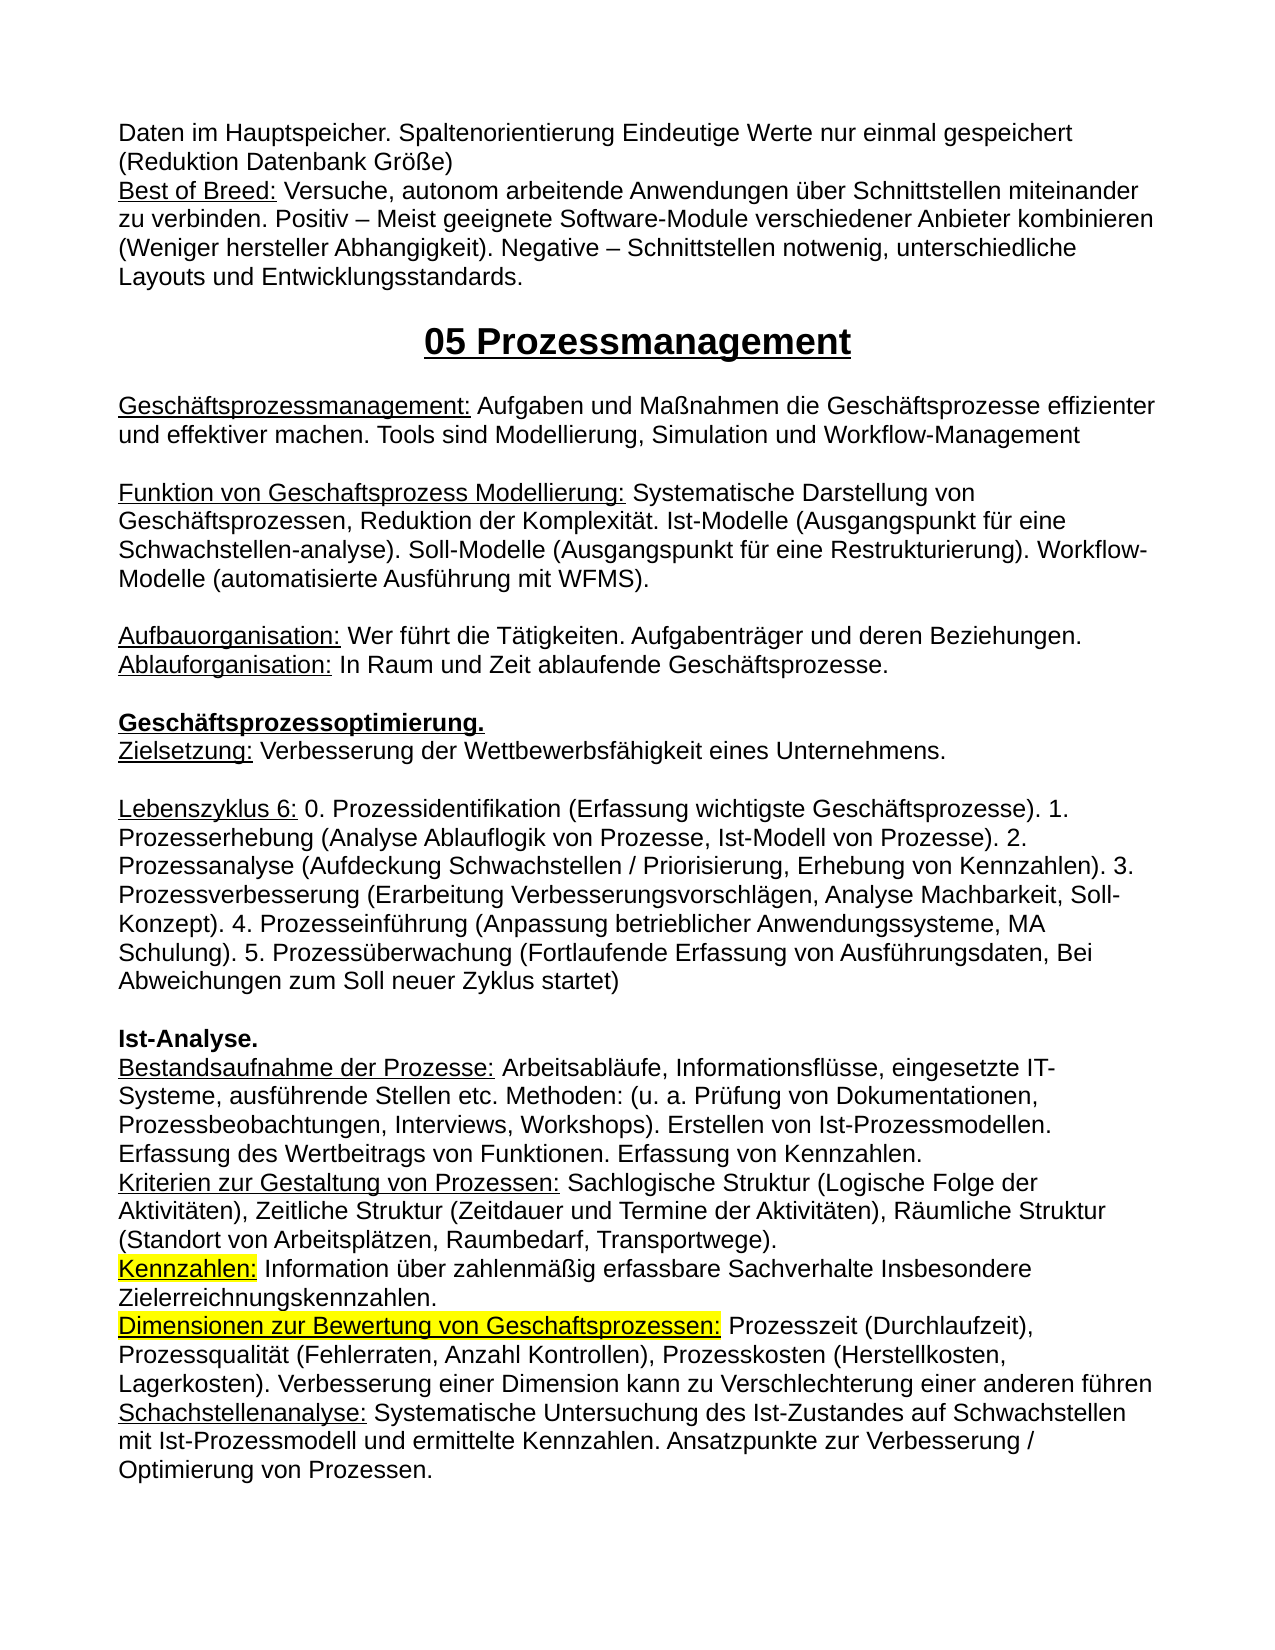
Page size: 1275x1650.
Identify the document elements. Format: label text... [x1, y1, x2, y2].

text Best of Breed: Versuche, autonom arbeitende Anwendungen über Schnittstellen miteinander zu verbinden. Positiv – Meist geeignete Software-Module verschiedener Anbieter kombinieren (Weniger hersteller Abhangigkeit). Negative – Schnittstellen notwenig, unterschiedliche Layouts und Entwicklungsstandards. [118, 176, 1157, 291]
text Ablauforganisation: In Raum und Zeit ablaufende Geschäftsprozesse. [118, 650, 1157, 679]
text Aufbauorganisation: Wer führt die Tätigkeiten. Aufgabenträger und deren Beziehungen. [118, 621, 1157, 650]
text Geschäftsprozessoptimierung. [118, 707, 1157, 736]
text Ist-Analyse. [118, 1024, 1157, 1052]
text Zielsetzung: Verbesserung der Wettbewerbsfähigkeit eines Unternehmens. [118, 736, 1157, 765]
text Schachstellenanalyse: Systematische Untersuchung des Ist-Zustandes auf Schwachstellen mit Ist-Prozessmodell und ermittelte Kennzahlen. Ansatzpunkte zur Verbesserung / Optimierung von Prozessen. [118, 1397, 1157, 1484]
text Kriterien zur Gestaltung von Prozessen: Sachlogische Struktur (Logische Folge der Aktivitäten), Zeitliche Struktur (Zeitdauer und Termine der Aktivitäten), Räumliche Struktur (Standort von Arbeitsplätzen, Raumbedarf, Transportwege). [118, 1167, 1157, 1254]
text Bestandsaufnahme der Prozesse: Arbeitsabläufe, Informationsflüsse, eingesetzte IT-Systeme, ausführende Stellen etc. Methoden: (u. a. Prüfung von Dokumentationen, Prozessbeobachtungen, Interviews, Workshops). Erstellen von Ist-Prozessmodellen. Erfassung des Wertbeitrags von Funktionen. Erfassung von Kennzahlen. [118, 1052, 1157, 1167]
text Funktion von Geschaftsprozess Modellierung: Systematische Darstellung von Geschäftsprozessen, Reduktion der Komplexität. Ist-Modelle (Ausgangspunkt für eine Schwachstellen-analyse). Soll-Modelle (Ausgangspunkt für eine Restrukturierung). Workflow-Modelle (automatisierte Ausführung mit WFMS). [118, 477, 1157, 592]
text Kennzahlen: Information über zahlenmäßig erfassbare Sachverhalte Insbesondere Zielerreichnungskennzahlen. [118, 1254, 1157, 1311]
text Daten im Hauptspeicher. Spaltenorientierung Eindeutige Werte nur einmal gespeichert (Reduktion Datenbank Größe) [118, 118, 1157, 176]
text Dimensionen zur Bewertung von Geschaftsprozessen: Prozesszeit (Durchlaufzeit), Prozessqualität (Fehlerraten, Anzahl Kontrollen), Prozesskosten (Herstellkosten, Lagerkosten). Verbesserung einer Dimension kann zu Verschlechterung einer anderen führen [118, 1311, 1157, 1397]
text 05 Prozessmanagement [118, 319, 1157, 362]
text Geschäftsprozessmanagement: Aufgaben und Maßnahmen die Geschäftsprozesse effizienter und effektiver machen. Tools sind Modellierung, Simulation und Workflow-Management [118, 391, 1157, 449]
text Lebenszyklus 6: 0. Prozessidentifikation (Erfassung wichtigste Geschäftsprozesse). 1. Prozesserhebung (Analyse Ablauflogik von Prozesse, Ist-Modell von Prozesse). 2. Prozessanalyse (Aufdeckung Schwachstellen / Priorisierung, Erhebung von Kennzahlen). 3. Prozessverbesserung (Erarbeitung Verbesserungsvorschlägen, Analyse Machbarkeit, Soll-Konzept). 4. Prozesseinführung (Anpassung betrieblicher Anwendungssysteme, MA Schulung). 5. Prozessüberwachung (Fortlaufende Erfassung von Ausführungsdaten, Bei Abweichungen zum Soll neuer Zyklus startet) [118, 794, 1157, 995]
